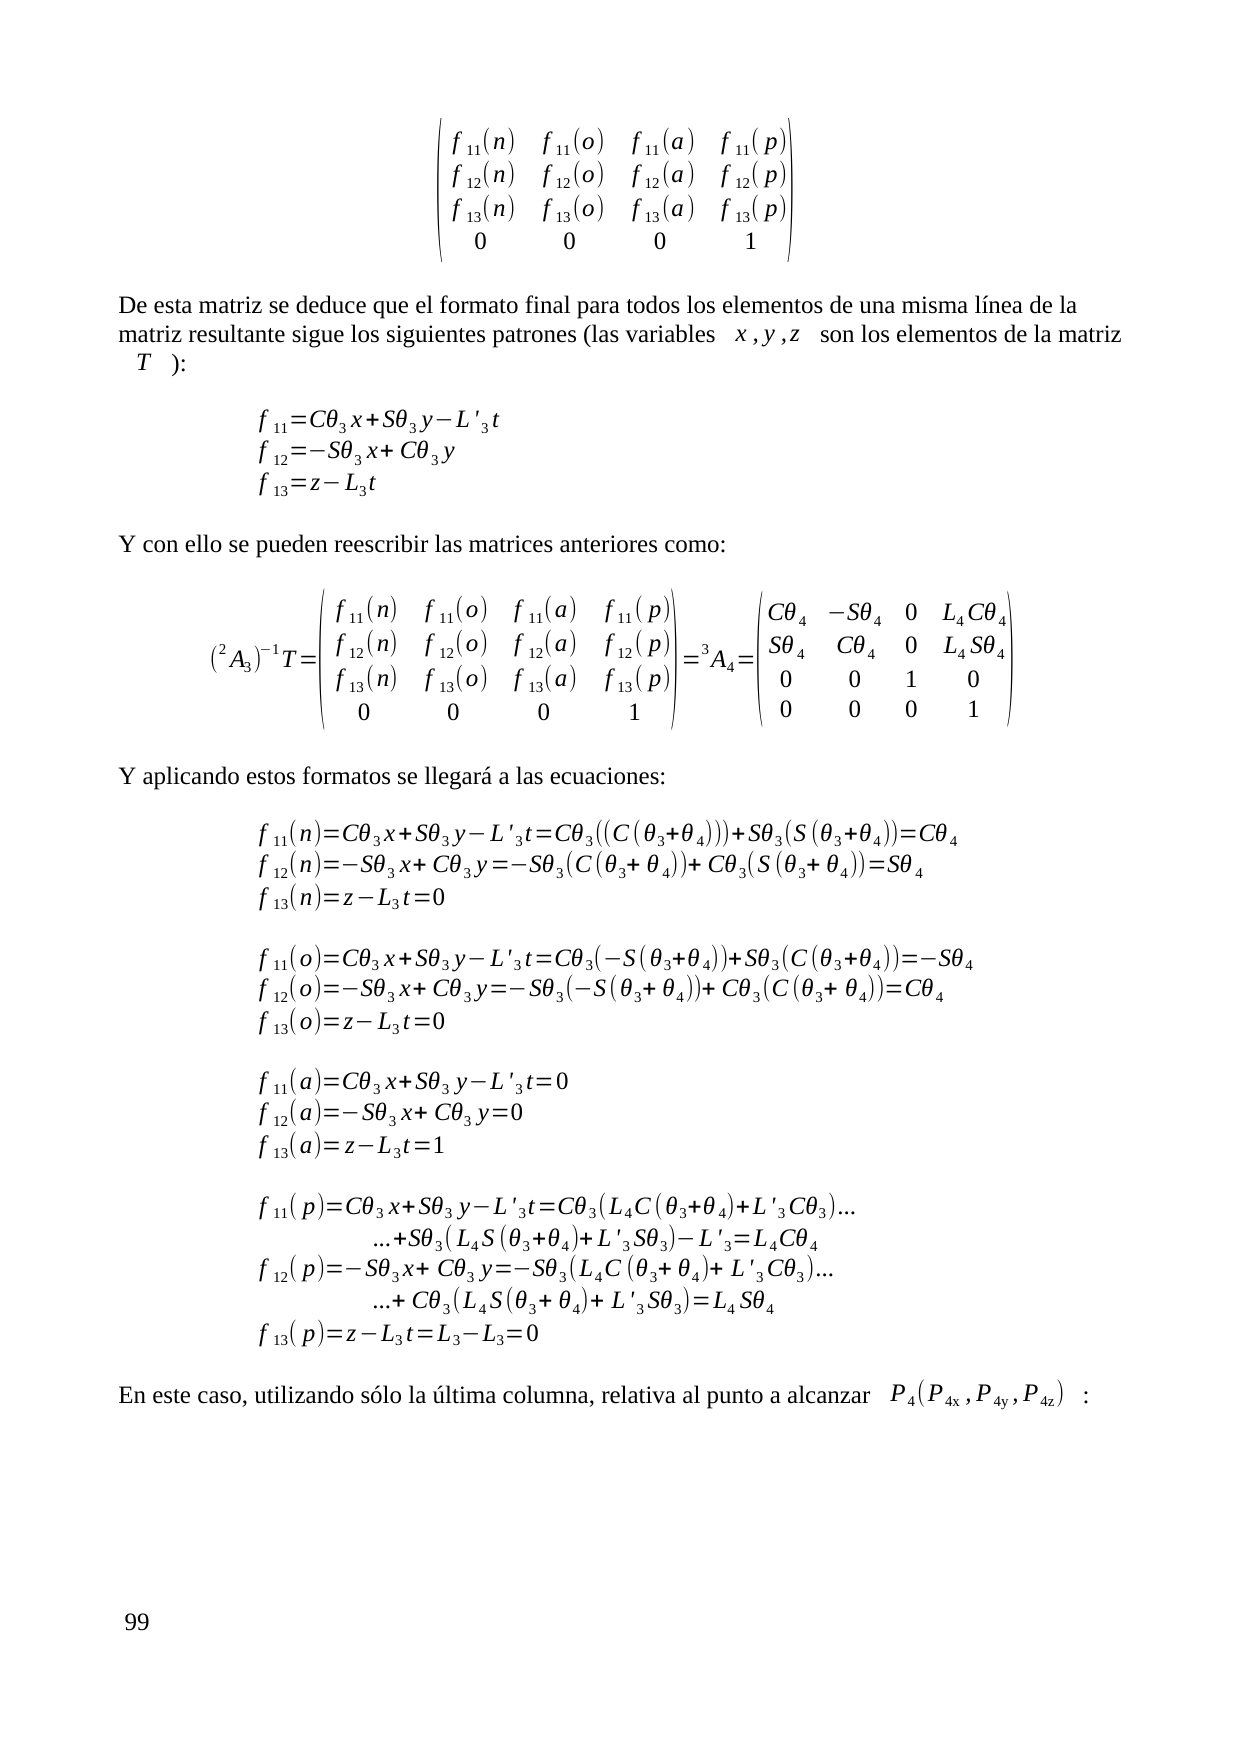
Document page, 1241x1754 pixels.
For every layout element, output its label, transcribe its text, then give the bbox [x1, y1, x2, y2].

text De esta matriz se deduce que el formato final para todos los elementos de una misma línea de la matriz resultante sigue los siguientes patrones (las variablesson los elementos de la matriz): [118, 291, 1122, 377]
text Y aplicando estos formatos se llegará a las ecuaciones: [118, 761, 1122, 789]
text Y con ello se pueden reescribir las matrices anteriores como: [118, 529, 1122, 557]
text En este caso, utilizando sólo la última columna, relativa al punto a alcanzar: [118, 1378, 1122, 1410]
